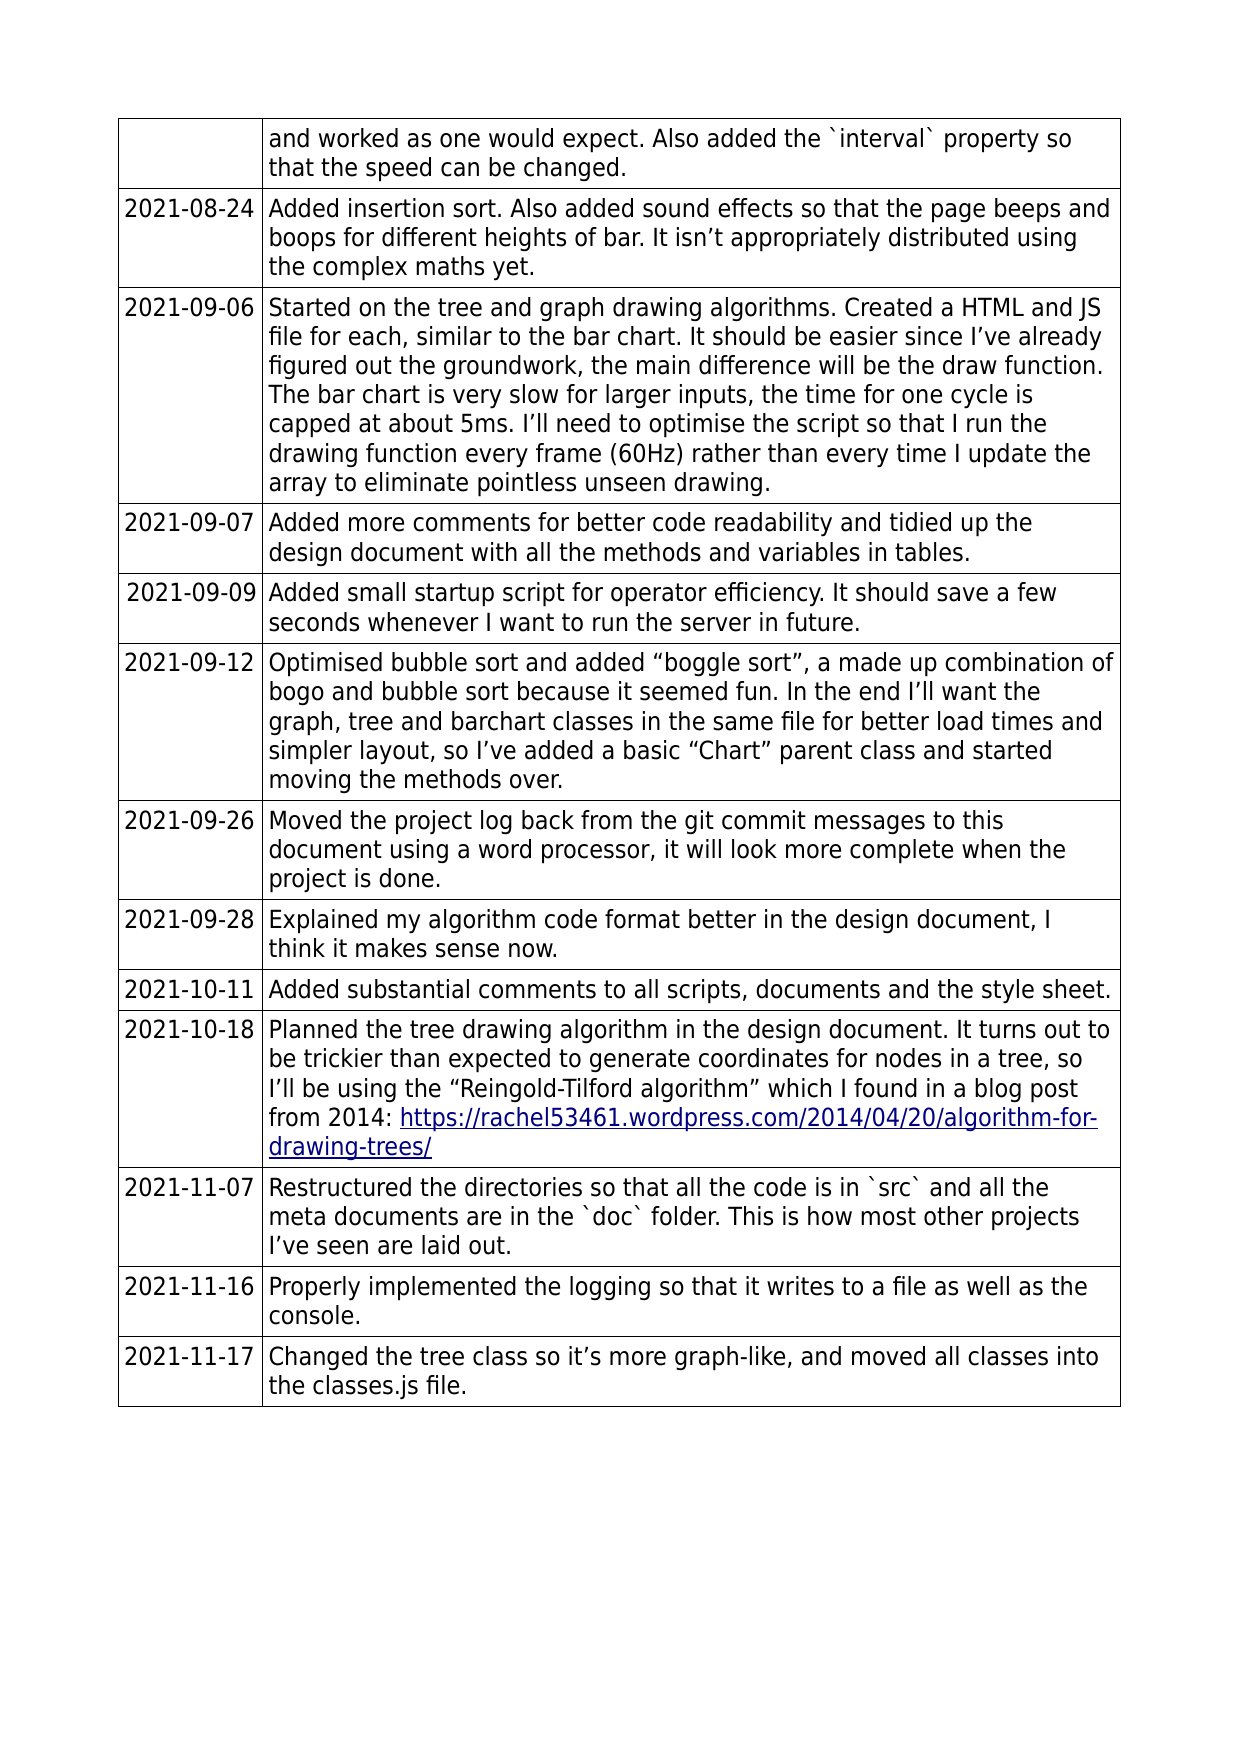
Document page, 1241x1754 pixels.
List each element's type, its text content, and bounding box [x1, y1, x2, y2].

table_cell Optimised bubble sort and added “boggle sort”, a made up combination of bogo and bubble sort because it seemed fun. In the end I’ll want the graph, tree and barchart classes in the same file for better load times and simpler layout, so I’ve added a basic “Chart” parent class and started moving the methods over. [263, 644, 1120, 800]
table_cell Planned the tree drawing algorithm in the design document. It turns out to be trickier than expected to generate coordinates for nodes in a tree, so I’ll be using the “Reingold-Tilford algorithm” which I found in a blog post from 2014: https://rachel53461.wordpress.com/2014/04/20/algorithm-for-drawing-trees/ [263, 1011, 1120, 1167]
table_cell and worked as one would expect. Also added the `interval` property so that the speed can be changed. [263, 119, 1120, 188]
table_cell Added small startup script for operator efficiency. It should save a few seconds whenever I want to run the server in future. [263, 574, 1120, 643]
table_cell 2021-09-09 [119, 574, 262, 643]
table_cell 2021-11-17 [119, 1337, 262, 1406]
table_cell [119, 119, 262, 188]
table_cell 2021-09-06 [119, 288, 262, 503]
table_cell 2021-11-16 [119, 1267, 262, 1336]
table_cell Properly implemented the logging so that it writes to a file as well as the console. [263, 1267, 1120, 1336]
table_cell Explained my algorithm code format better in the design document, I think it makes sense now. [263, 900, 1120, 969]
table_cell 2021-09-12 [119, 644, 262, 800]
table_cell Added substantial comments to all scripts, documents and the style sheet. [263, 970, 1120, 1010]
table_cell Restructured the directories so that all the code is in `src` and all the meta documents are in the `doc` folder. This is how most other projects I’ve seen are laid out. [263, 1168, 1120, 1266]
table_cell 2021-09-28 [119, 900, 262, 969]
table_cell 2021-09-07 [119, 504, 262, 573]
table_cell 2021-10-11 [119, 970, 262, 1010]
table_cell Changed the tree class so it’s more graph-like, and moved all classes into the classes.js file. [263, 1337, 1120, 1406]
table_cell 2021-09-26 [119, 801, 262, 899]
table_cell Added insertion sort. Also added sound effects so that the page beeps and boops for different heights of bar. It isn’t appropriately distributed using the complex maths yet. [263, 189, 1120, 287]
table_cell Started on the tree and graph drawing algorithms. Created a HTML and JS file for each, similar to the bar chart. It should be easier since I’ve already figured out the groundwork, the main difference will be the draw function. The bar chart is very slow for larger inputs, the time for one cycle is capped at about 5ms. I’ll need to optimise the script so that I run the drawing function every frame (60Hz) rather than every time I update the array to eliminate pointless unseen drawing. [263, 288, 1120, 503]
table_cell Added more comments for better code readability and tidied up the design document with all the methods and variables in tables. [263, 504, 1120, 573]
table_cell Moved the project log back from the git commit messages to this document using a word processor, it will look more complete when the project is done. [263, 801, 1120, 899]
table_cell 2021-11-07 [119, 1168, 262, 1266]
table_cell 2021-10-18 [119, 1011, 262, 1167]
table_cell 2021-08-24 [119, 189, 262, 287]
